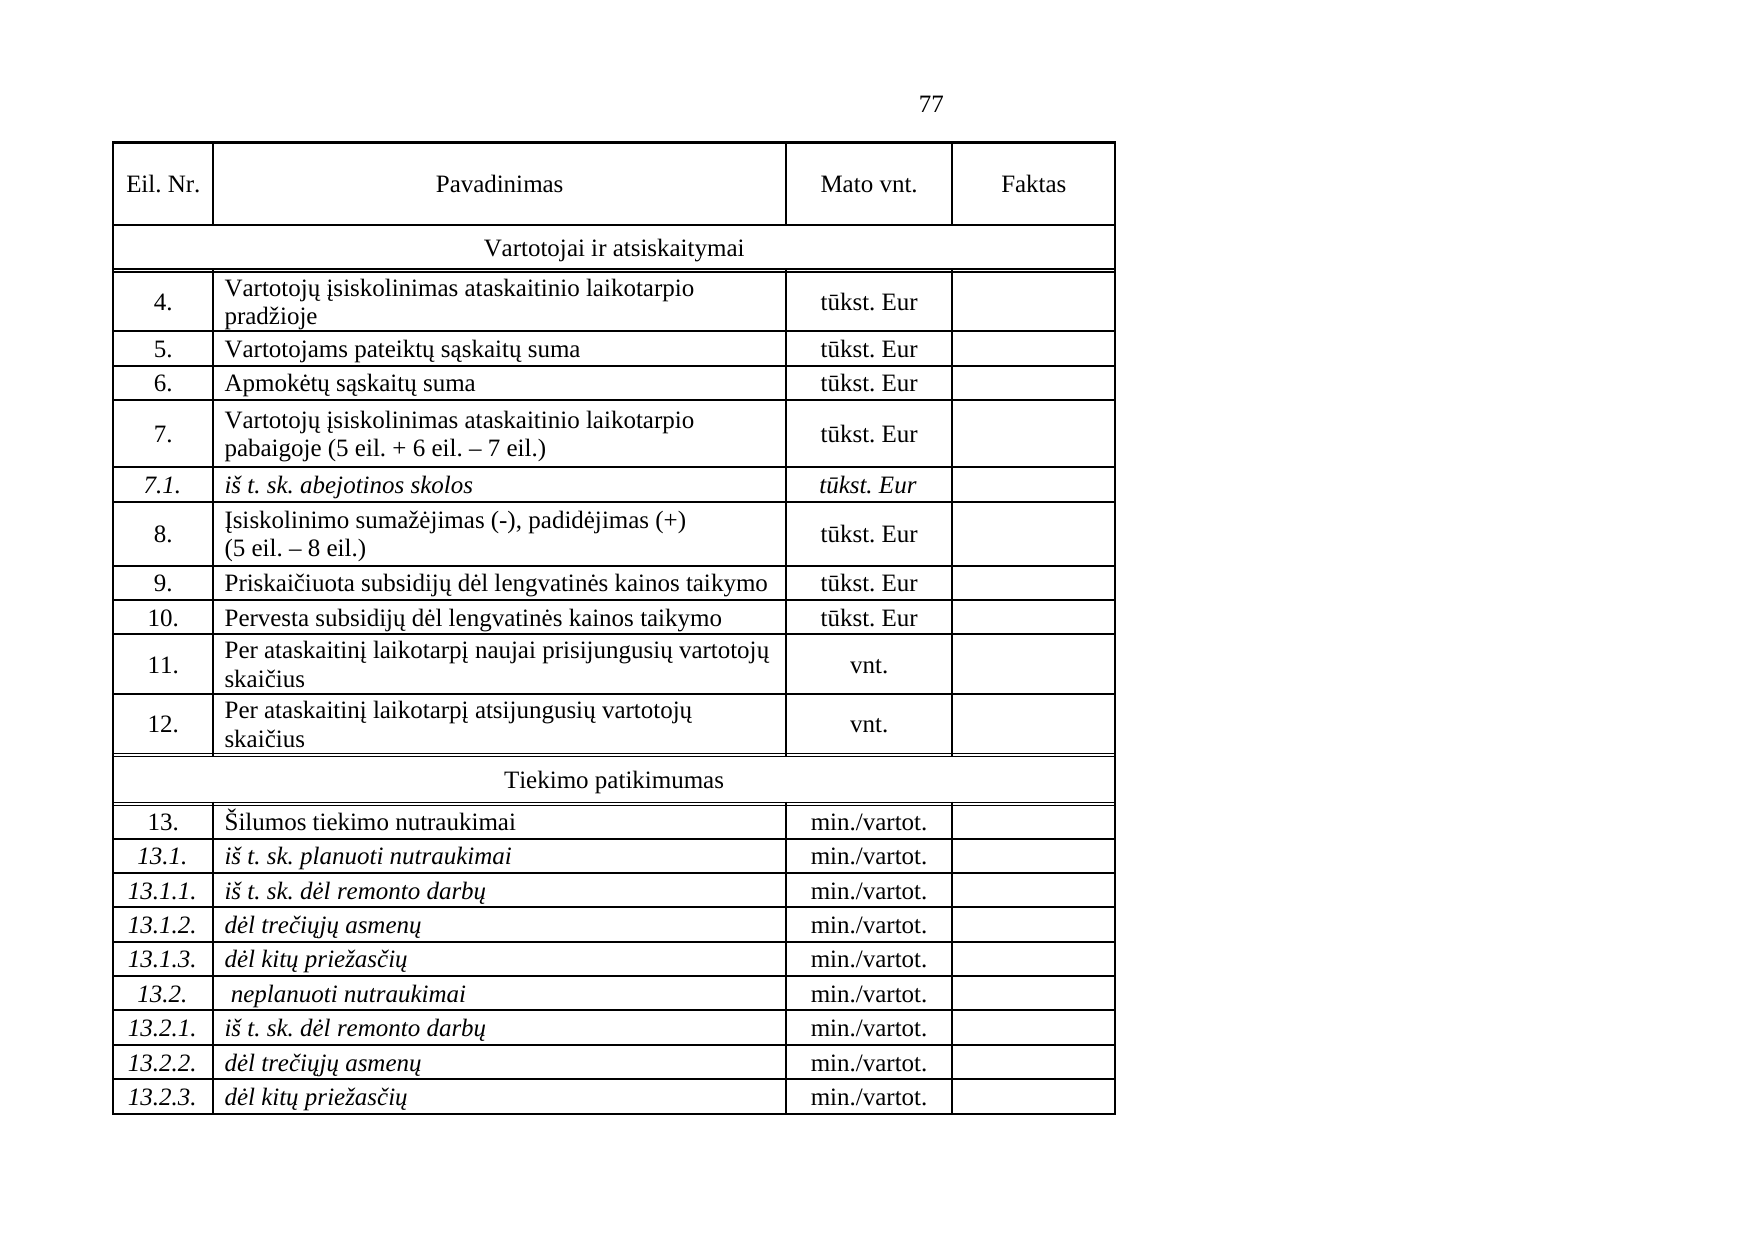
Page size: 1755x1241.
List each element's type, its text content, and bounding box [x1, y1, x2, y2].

table_cell [953, 1080, 1114, 1112]
table_cell min./vartot. [787, 840, 951, 872]
table_cell min./vartot. [787, 1080, 951, 1112]
table_cell Šilumos tiekimo nutraukimai [214, 806, 785, 837]
table_header Eil. Nr. [114, 144, 212, 224]
table_cell iš t. sk. dėl remonto darbų [214, 874, 785, 906]
table_cell dėl kitų priežasčių [214, 943, 785, 975]
table_cell [953, 908, 1114, 941]
table_cell 4. [114, 273, 212, 330]
table_cell tūkst. Eur [787, 332, 951, 364]
table_cell 13.1.2. [114, 908, 212, 941]
table_cell iš t. sk. dėl remonto darbų [214, 1011, 785, 1044]
table_cell min./vartot. [787, 943, 951, 975]
table_cell dėl trečiųjų asmenų [214, 1046, 785, 1078]
table_cell tūkst. Eur [787, 401, 951, 466]
table_cell 13.2.3. [114, 1080, 212, 1112]
table_cell [953, 943, 1114, 975]
table_cell 5. [114, 332, 212, 364]
table_header Mato vnt. [787, 144, 951, 224]
table_cell Vartotojai ir atsiskaitymai [114, 226, 1114, 268]
table_cell [953, 840, 1114, 872]
table_cell 13.2.2. [114, 1046, 212, 1078]
table_header Faktas [953, 144, 1114, 224]
table_cell 8. [114, 503, 212, 564]
table_cell [953, 635, 1114, 693]
table_cell tūkst. Eur [787, 567, 951, 599]
table_cell 13.2. [114, 977, 212, 1009]
table_cell Įsiskolinimo sumažėjimas (-), padidėjimas (+) (5 eil. – 8 eil.) [214, 503, 785, 564]
table_cell Vartotojų įsiskolinimas ataskaitinio laikotarpio pabaigoje (5 eil. + 6 eil. – 7 eil.) [214, 401, 785, 466]
table_cell 13.1.3. [114, 943, 212, 975]
table_cell [953, 567, 1114, 599]
table_cell Apmokėtų sąskaitų suma [214, 367, 785, 399]
table_cell [953, 367, 1114, 399]
table_cell 7. [114, 401, 212, 466]
table_cell Per ataskaitinį laikotarpį naujai prisijungusių vartotojų skaičius [214, 635, 785, 693]
table_cell Per ataskaitinį laikotarpį atsijungusių vartotojų skaičius [214, 695, 785, 752]
table_cell Tiekimo patikimumas [114, 757, 1114, 802]
table_cell min./vartot. [787, 908, 951, 941]
table_cell Vartotojams pateiktų sąskaitų suma [214, 332, 785, 364]
table_cell neplanuoti nutraukimai [214, 977, 785, 1009]
table_cell 13.1.1. [114, 874, 212, 906]
table_cell [953, 332, 1114, 364]
table_cell 13. [114, 806, 212, 837]
table_cell tūkst. Eur [787, 601, 951, 633]
table_cell [953, 1046, 1114, 1078]
table_cell 13.1. [114, 840, 212, 872]
table_cell [953, 273, 1114, 330]
table_header Pavadinimas [214, 144, 785, 224]
table_cell 9. [114, 567, 212, 599]
table_cell [953, 1011, 1114, 1044]
table_cell 6. [114, 367, 212, 399]
table_cell [953, 601, 1114, 633]
table_cell [953, 874, 1114, 906]
table_cell tūkst. Eur [787, 273, 951, 330]
table_cell Pervesta subsidijų dėl lengvatinės kainos taikymo [214, 601, 785, 633]
table_cell min./vartot. [787, 874, 951, 906]
table_cell min./vartot. [787, 1011, 951, 1044]
table_cell vnt. [787, 695, 951, 752]
table_cell Priskaičiuota subsidijų dėl lengvatinės kainos taikymo [214, 567, 785, 599]
table_cell Vartotojų įsiskolinimas ataskaitinio laikotarpio pradžioje [214, 273, 785, 330]
table_cell [953, 468, 1114, 501]
table_cell iš t. sk. planuoti nutraukimai [214, 840, 785, 872]
table_cell 10. [114, 601, 212, 633]
table_cell dėl kitų priežasčių [214, 1080, 785, 1112]
table_cell tūkst. Eur [787, 468, 951, 501]
table_cell min./vartot. [787, 806, 951, 837]
table_cell [953, 806, 1114, 837]
table_cell 11. [114, 635, 212, 693]
table_cell vnt. [787, 635, 951, 693]
table_cell 7.1. [114, 468, 212, 501]
table_cell 12. [114, 695, 212, 752]
table_cell 13.2.1. [114, 1011, 212, 1044]
table_cell dėl trečiųjų asmenų [214, 908, 785, 941]
table_cell tūkst. Eur [787, 503, 951, 564]
table_cell [953, 503, 1114, 564]
table_cell min./vartot. [787, 1046, 951, 1078]
table_cell [953, 401, 1114, 466]
table_cell [953, 695, 1114, 752]
table_cell iš t. sk. abejotinos skolos [214, 468, 785, 501]
table_cell tūkst. Eur [787, 367, 951, 399]
table_cell [953, 977, 1114, 1009]
table_cell min./vartot. [787, 977, 951, 1009]
